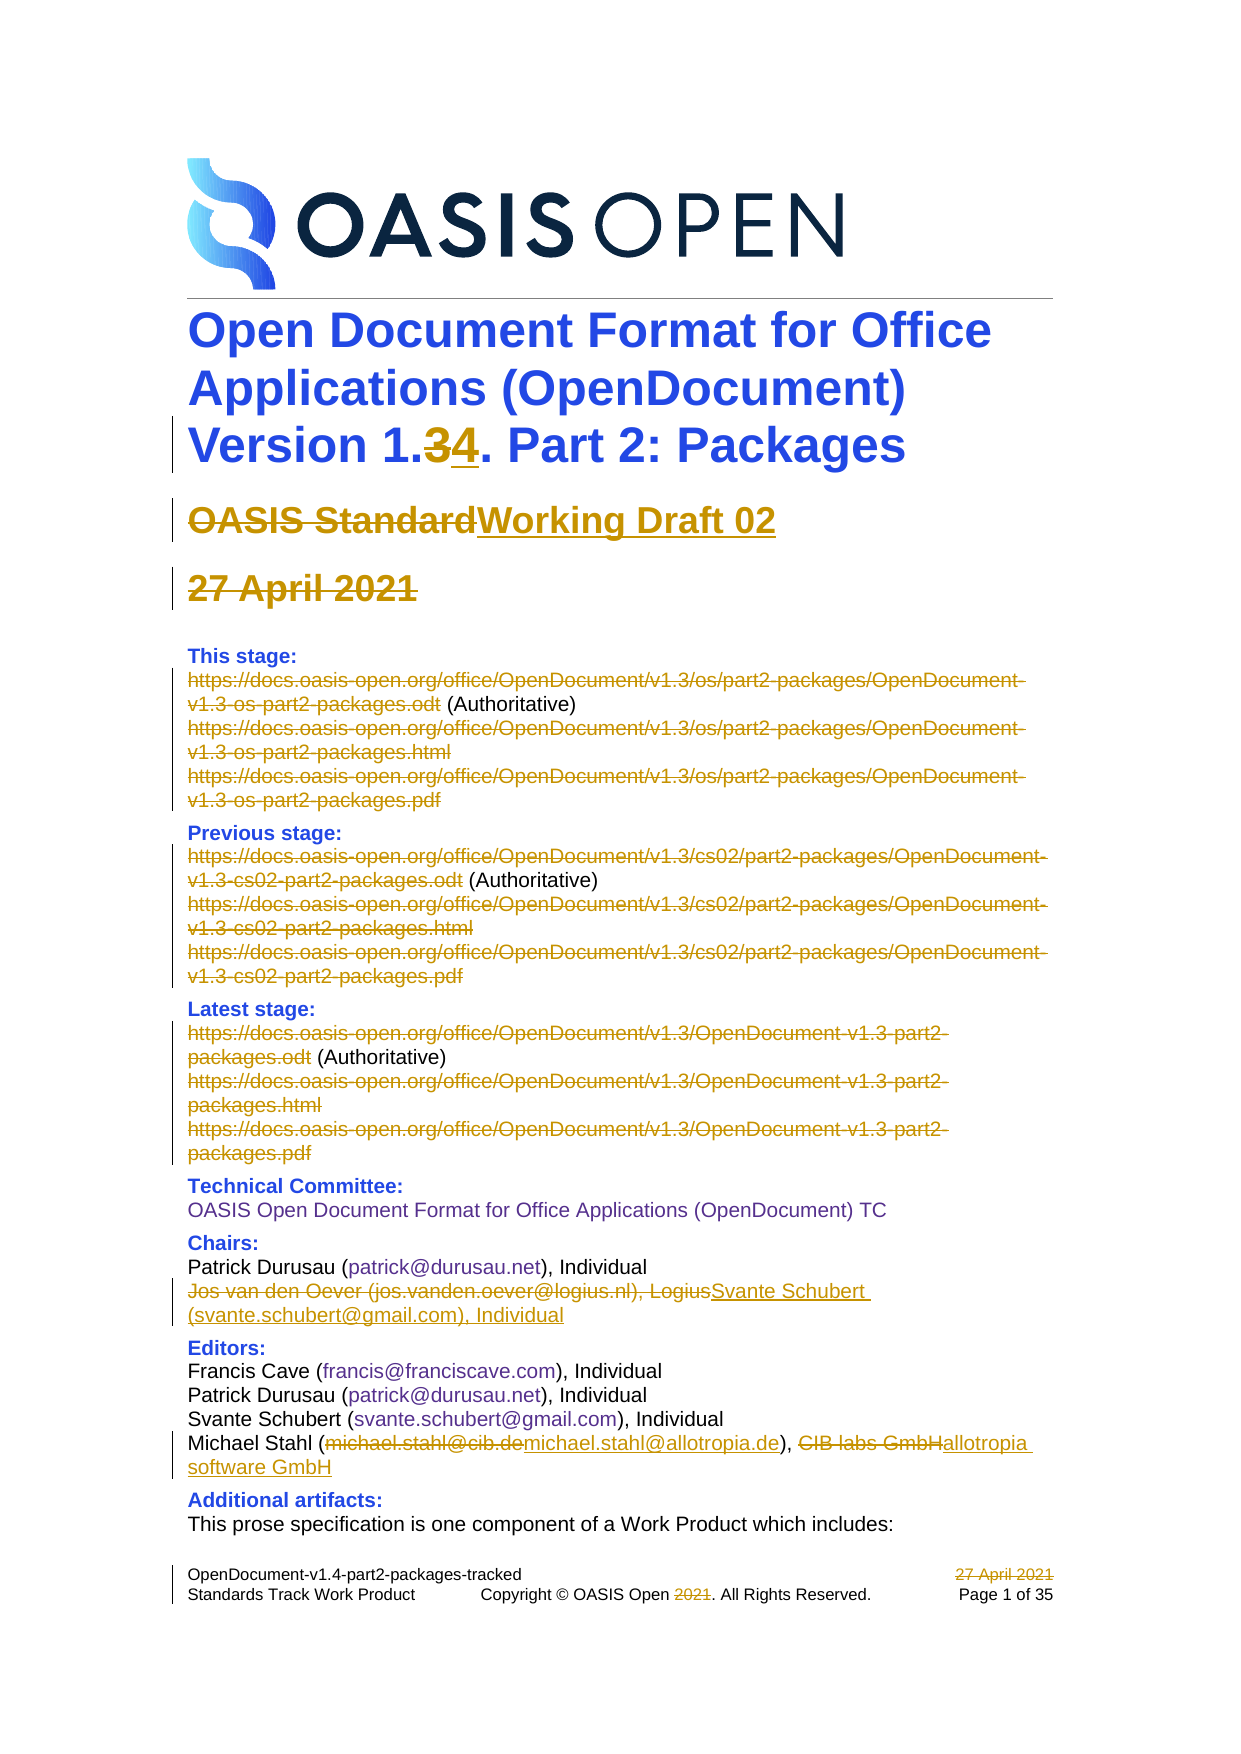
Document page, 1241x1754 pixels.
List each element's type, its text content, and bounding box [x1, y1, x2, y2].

title (Authoritative) [187, 668, 1053, 716]
title Technical Committee: [187, 1174, 1053, 1198]
title Patrick Durusau (patrick@durusau.net), Individual [187, 1383, 1053, 1407]
title (Authoritative) [187, 844, 1053, 892]
title This prose specification is one component of a Work Product which includes: [187, 1512, 1053, 1536]
title Latest stage: [187, 997, 1053, 1021]
title Michael Stahl (michael.stahl@allotropia.de), allotropia software GmbH [187, 1431, 1053, 1479]
title Francis Cave (francis@franciscave.com), Individual [187, 1359, 1053, 1383]
subtitle Working Draft 02 [187, 495, 1053, 542]
title This stage: [187, 644, 1053, 668]
title Svante Schubert (svante.schubert@gmail.com), Individual [187, 1407, 1053, 1431]
title Chairs: [187, 1231, 1053, 1254]
title Additional artifacts: [187, 1488, 1053, 1512]
title Patrick Durusau (patrick@durusau.net), Individual [187, 1254, 1053, 1278]
title Open Document Format for Office Applications (OpenDocument) Version 1.4. Part 2: Packages [187, 299, 1053, 473]
title OASIS Open Document Format for Office Applications (OpenDocument) TC [187, 1198, 1053, 1222]
title (Authoritative) [187, 1021, 1053, 1069]
title Previous stage: [187, 820, 1053, 844]
title Svante Schubert (svante.schubert@gmail.com), Individual [187, 1278, 1053, 1326]
title Editors: [187, 1335, 1053, 1359]
